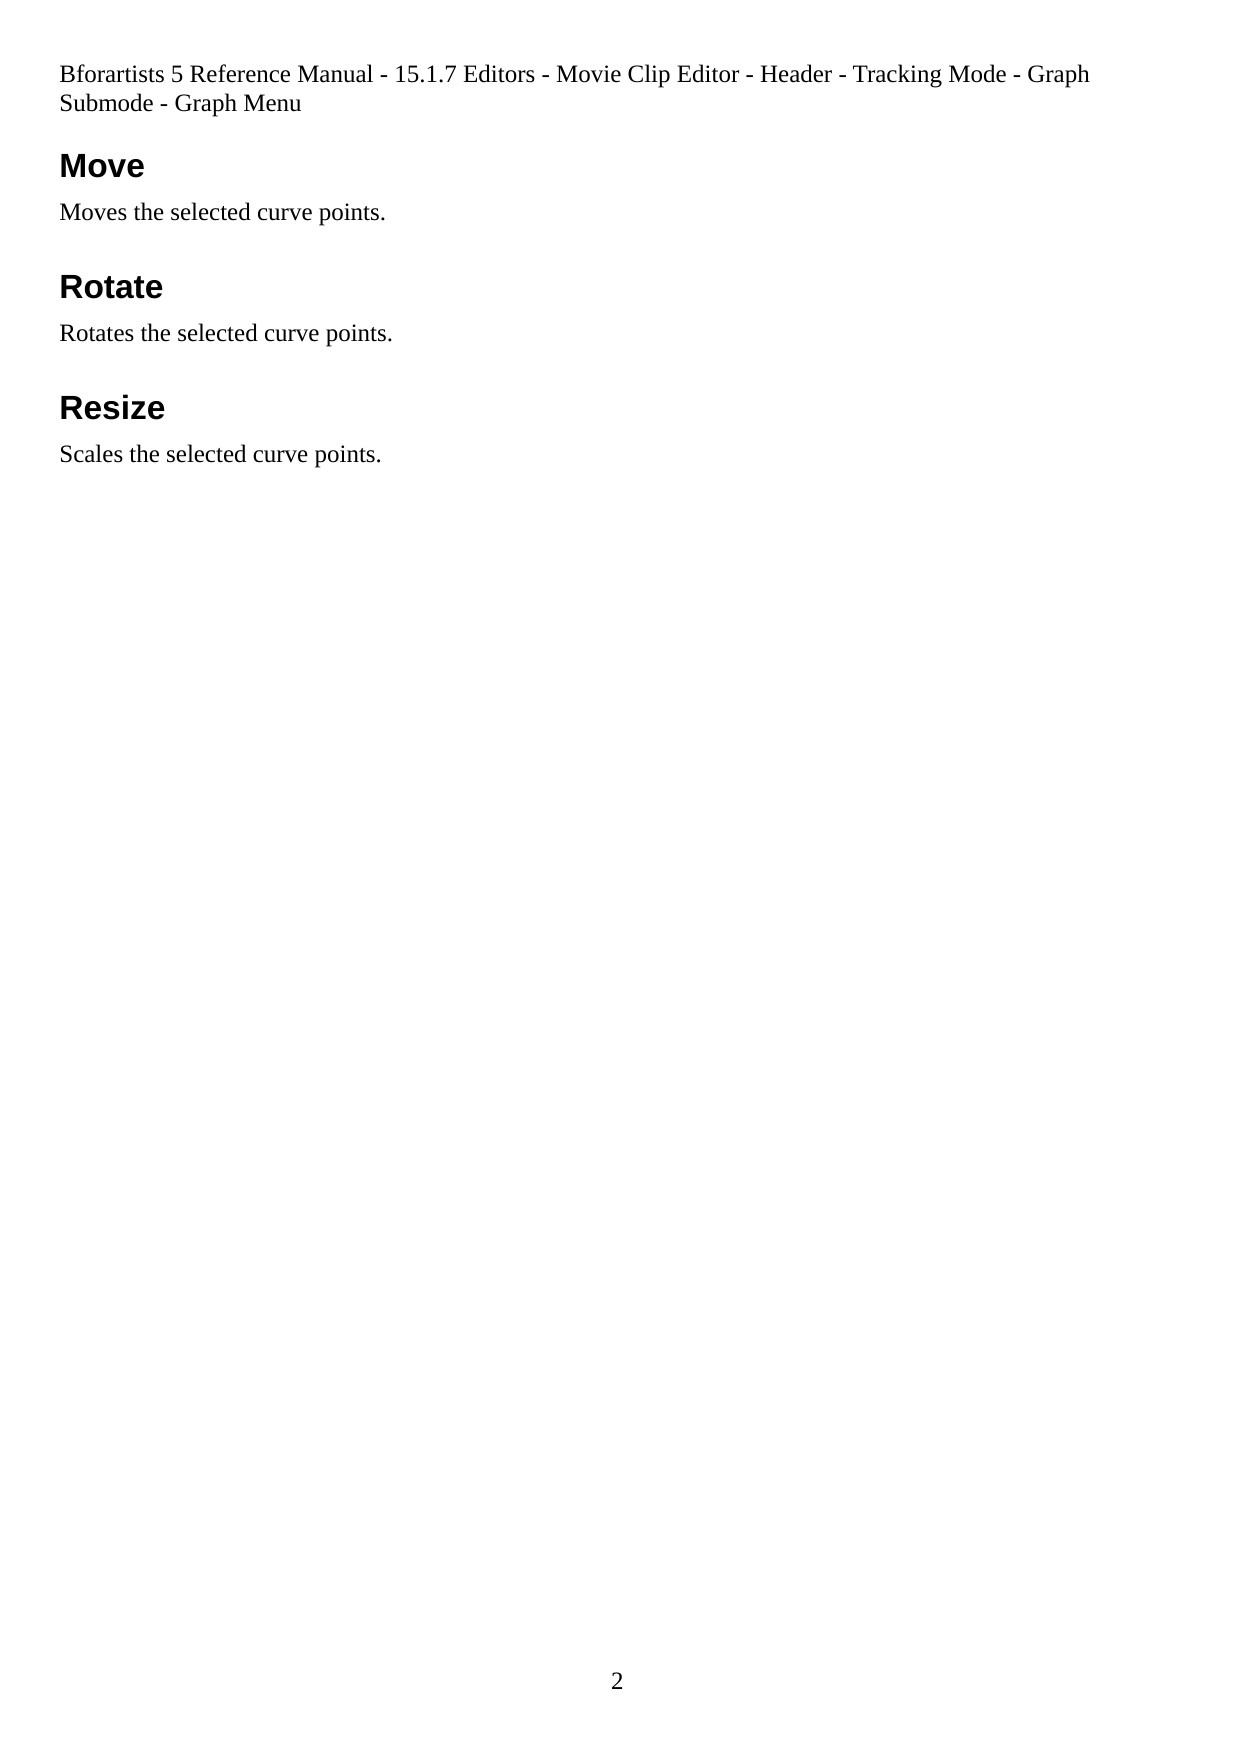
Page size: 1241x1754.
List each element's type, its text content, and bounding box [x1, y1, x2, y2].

subtitle Rotate [59, 267, 1181, 306]
text Rotates the selected curve points. [59, 318, 1181, 347]
subtitle Move [59, 146, 1181, 185]
text Scales the selected curve points. [59, 439, 1181, 468]
text Moves the selected curve points. [59, 197, 1181, 226]
subtitle Resize [59, 388, 1181, 427]
